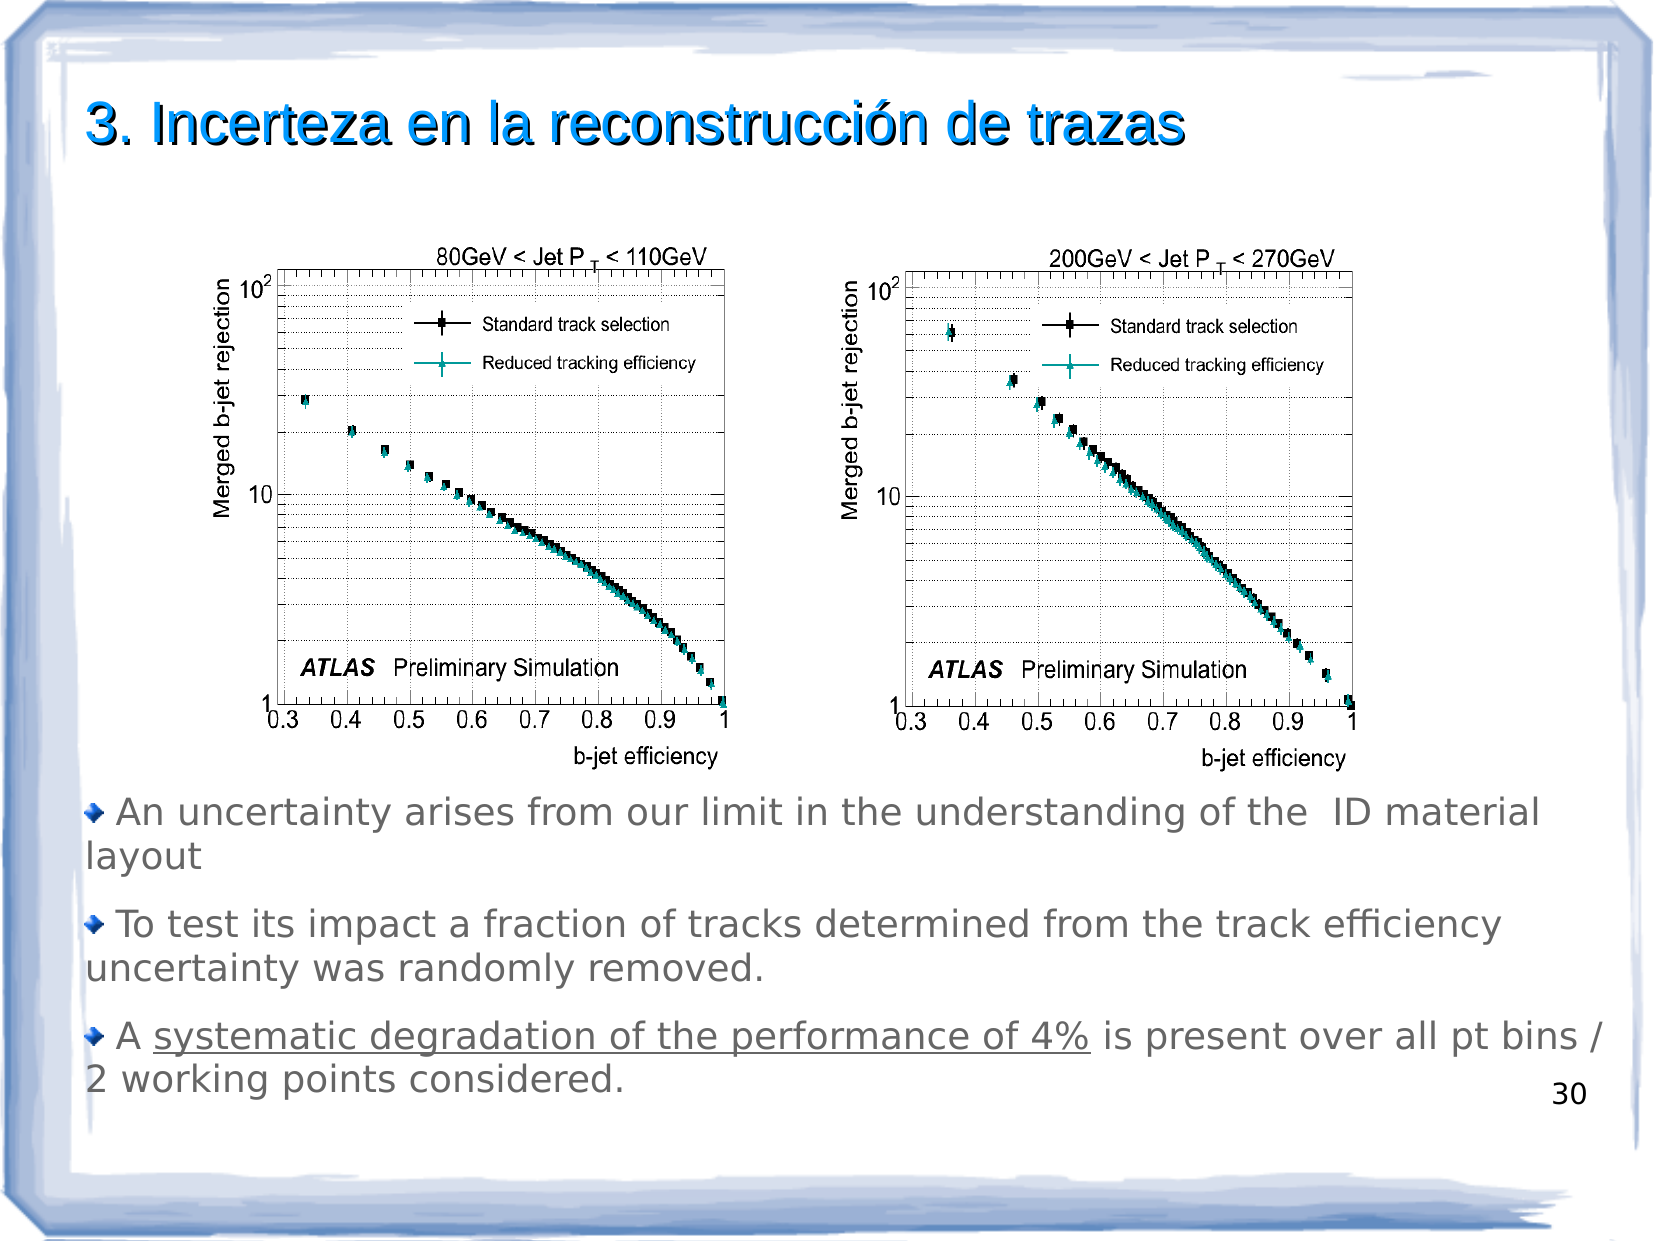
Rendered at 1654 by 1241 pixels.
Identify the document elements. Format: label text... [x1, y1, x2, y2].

title 3. Incerteza en la reconstrucción de trazas [84, 17, 1619, 228]
text_box An uncertainty arises from our limit in the understanding of the ID material layout To test its impact a fraction of tracks determined from the track efficiency uncertainty was randomly removed. A systematic degradation of the performance of 4% is present over all pt bins / 2 working points considered. [70, 783, 1651, 1178]
picture [0, 0, 1654, 1241]
